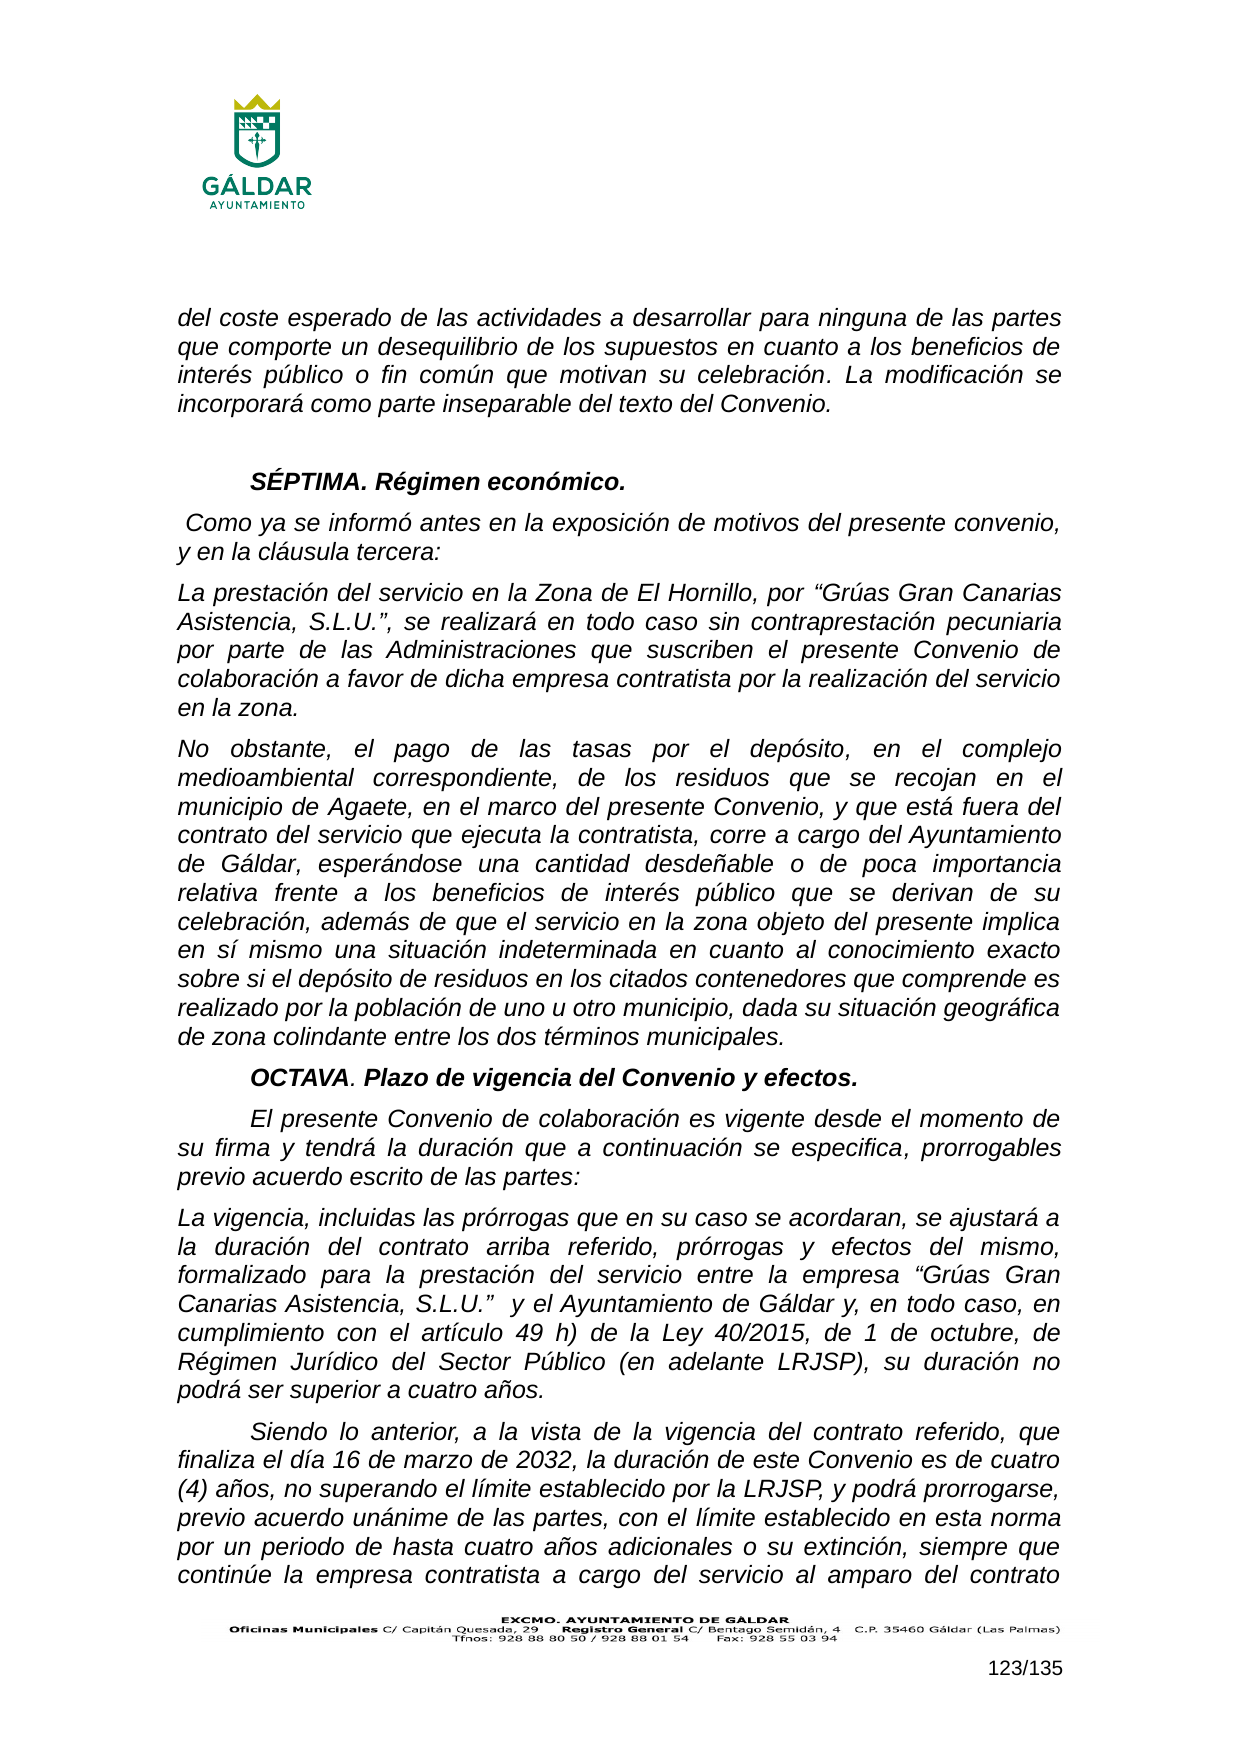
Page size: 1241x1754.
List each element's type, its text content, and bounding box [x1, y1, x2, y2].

text No obstante, el pago de las tasas por el depósito, en el complejo medioambiental correspondiente, de los residuos que se recojan en el municipio de Agaete, en el marco del presente Convenio, y que está fuera del contrato del servicio que ejecuta la contratista, corre a cargo del Ayuntamiento de Gáldar, esperándose una cantidad desdeñable o de poca importancia relativa frente a los beneficios de interés público que se derivan de su celebración, además de que el servicio en la zona objeto del presente implica en sí mismo una situación indeterminada en cuanto al conocimiento exacto sobre si el depósito de residuos en los citados contenedores que comprende es realizado por la población de uno u otro municipio, dada su situación geográfica de zona colindante entre los dos términos municipales. [177, 734, 1062, 1051]
picture [230, 1616, 1071, 1642]
text La prestación del servicio en la Zona de El Hornillo, por “Grúas Gran Canarias Asistencia, S.L.U.”, se realizará en todo caso sin contraprestación pecuniaria por parte de las Administraciones que suscriben el presente Convenio de colaboración a favor de dicha empresa contratista por la realización del servicio en la zona. [177, 578, 1062, 722]
text Como ya se informó antes en la exposición de motivos del presente convenio, y en la cláusula tercera: [177, 508, 1062, 566]
picture [183, 73, 330, 230]
text La vigencia, incluidas las prórrogas que en su caso se acordaran, se ajustará a la duración del contrato arriba referido, prórrogas y efectos del mismo, formalizado para la prestación del servicio entre la empresa “Grúas Gran Canarias Asistencia, S.L.U.” y el Ayuntamiento de Gáldar y, en todo caso, en cumplimiento con el artículo 49 h) de la Ley 40/2015, de 1 de octubre, de Régimen Jurídico del Sector Público (en adelante LRJSP), su duración no podrá ser superior a cuatro años. [177, 1203, 1062, 1404]
text El presente Convenio de colaboración es vigente desde el momento de su firma y tendrá la duración que a continuación se especifica, prorrogables previo acuerdo escrito de las partes: [177, 1104, 1062, 1191]
text OCTAVA. Plazo de vigencia del Convenio y efectos. [177, 1063, 1062, 1092]
text del coste esperado de las actividades a desarrollar para ninguna de las partes que comporte un desequilibrio de los supuestos en cuanto a los beneficios de interés público o fin común que motivan su celebración. La modificación se incorporará como parte inseparable del texto del Convenio. [177, 303, 1062, 418]
text SÉPTIMA. Régimen económico. [177, 467, 1062, 496]
text Siendo lo anterior, a la vista de la vigencia del contrato referido, que finaliza el día 16 de marzo de 2032, la duración de este Convenio es de cuatro (4) años, no superando el límite establecido por la LRJSP, y podrá prorrogarse, previo acuerdo unánime de las partes, con el límite establecido en esta norma por un periodo de hasta cuatro años adicionales o su extinción, siempre que continúe la empresa contratista a cargo del servicio al amparo del contrato [177, 1417, 1062, 1589]
